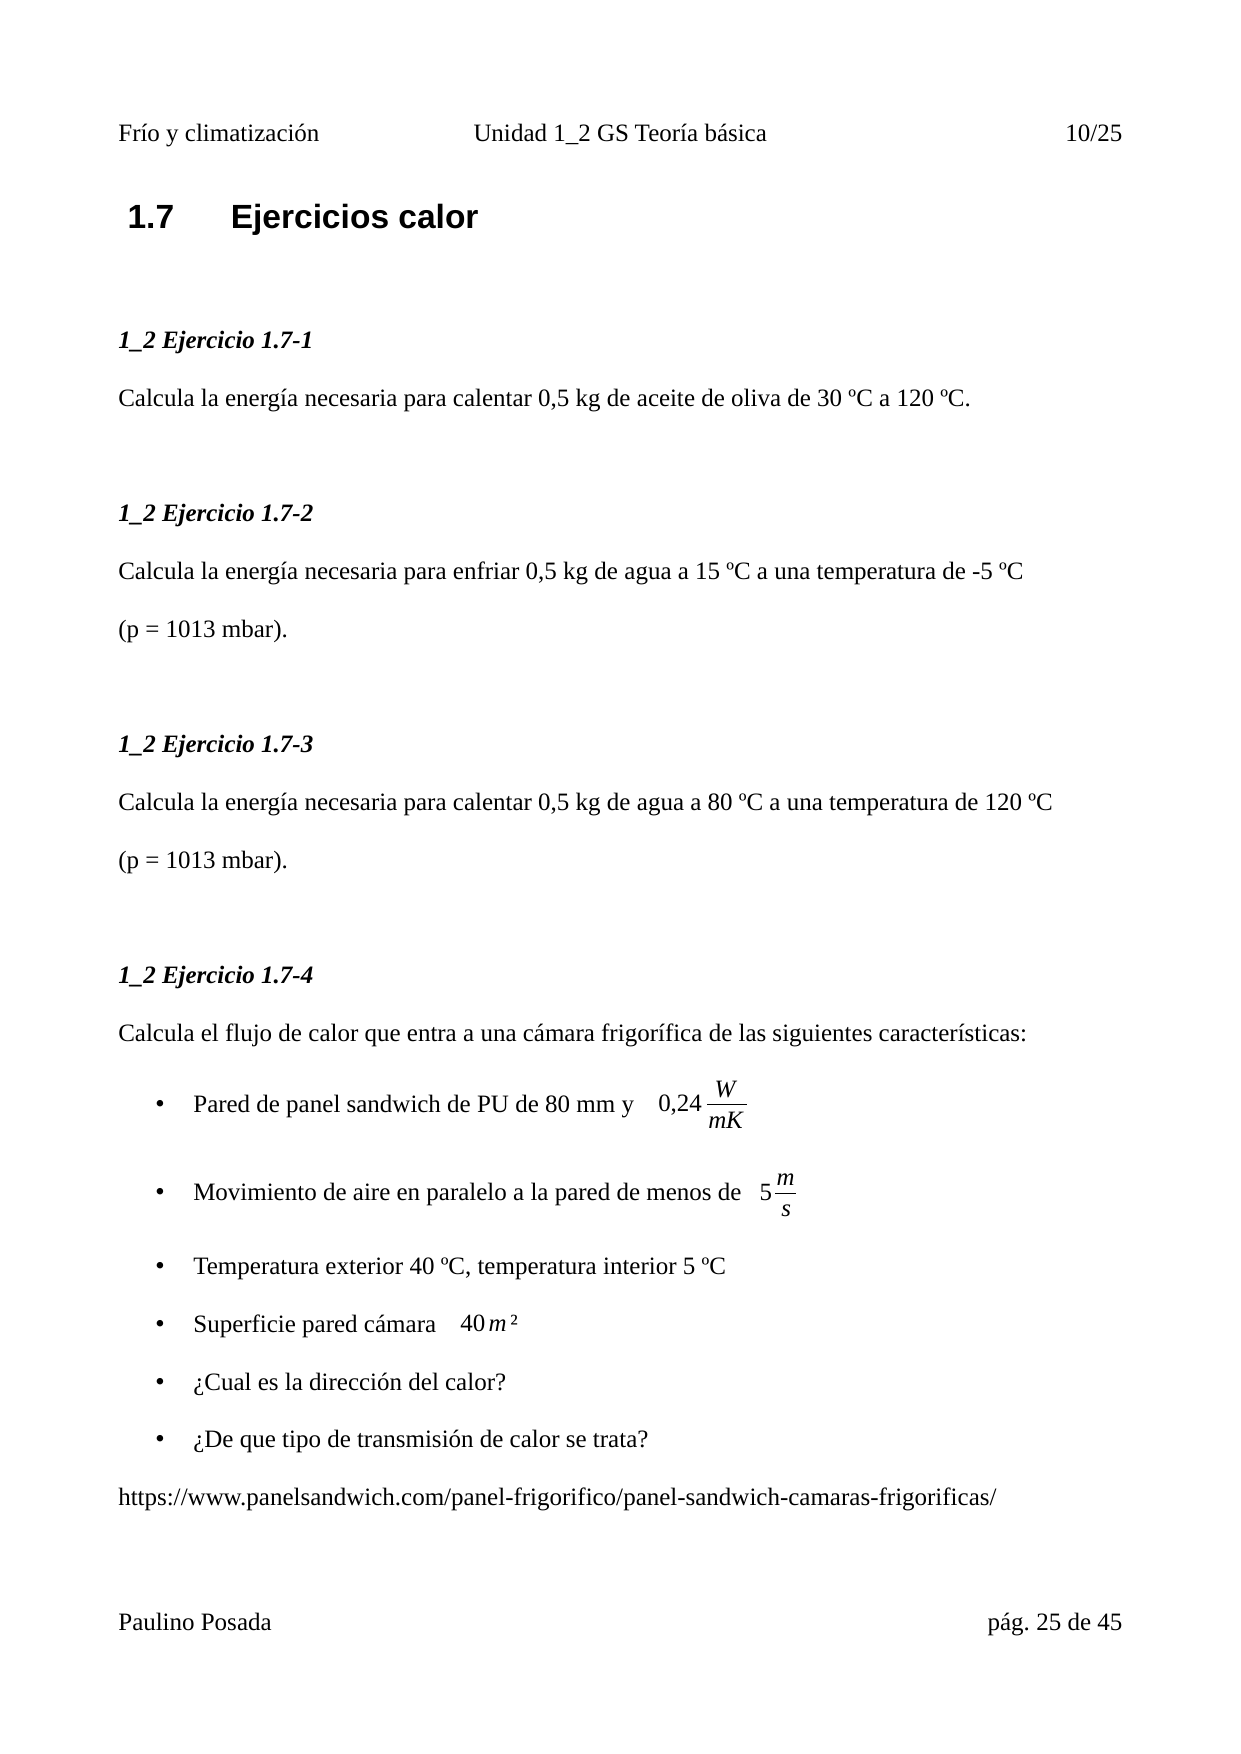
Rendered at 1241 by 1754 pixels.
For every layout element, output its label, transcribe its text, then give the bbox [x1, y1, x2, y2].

text Calcula la energía necesaria para calentar 0,5 kg de agua a 80 ºC a una temperatura de 120 ºC [118, 787, 1122, 816]
list Temperatura exterior 40 ºC, temperatura interior 5 ºC [156, 1251, 1122, 1280]
text Calcula el flujo de calor que entra a una cámara frigorífica de las siguientes características: [118, 1018, 1122, 1047]
text 1_2 Ejercicio 1.7-3 [118, 729, 1122, 758]
list ¿De que tipo de transmisión de calor se trata? [156, 1424, 1122, 1453]
list ¿Cual es la dirección del calor? [156, 1367, 1122, 1396]
text (p = 1013 mbar). [118, 614, 1122, 643]
text 1_2 Ejercicio 1.7-4 [118, 960, 1122, 989]
list Superficie pared cámara [156, 1309, 1122, 1338]
list Movimiento de aire en paralelo a la pared de menos de [156, 1163, 1122, 1222]
list Pared de panel sandwich de PU de 80 mm y [156, 1076, 1122, 1134]
text 1_2 Ejercicio 1.7-2 [118, 498, 1122, 527]
subtitle Ejercicios calor [118, 197, 1122, 236]
text https://www.panelsandwich.com/panel-frigorifico/panel-sandwich-camaras-frigorificas/ [118, 1482, 1122, 1511]
text 1_2 Ejercicio 1.7-1 [118, 325, 1122, 354]
text Calcula la energía necesaria para calentar 0,5 kg de aceite de oliva de 30 ºC a 120 ºC. [118, 383, 1122, 412]
text (p = 1013 mbar). [118, 845, 1122, 873]
text Calcula la energía necesaria para enfriar 0,5 kg de agua a 15 ºC a una temperatura de -5 ºC [118, 556, 1122, 585]
